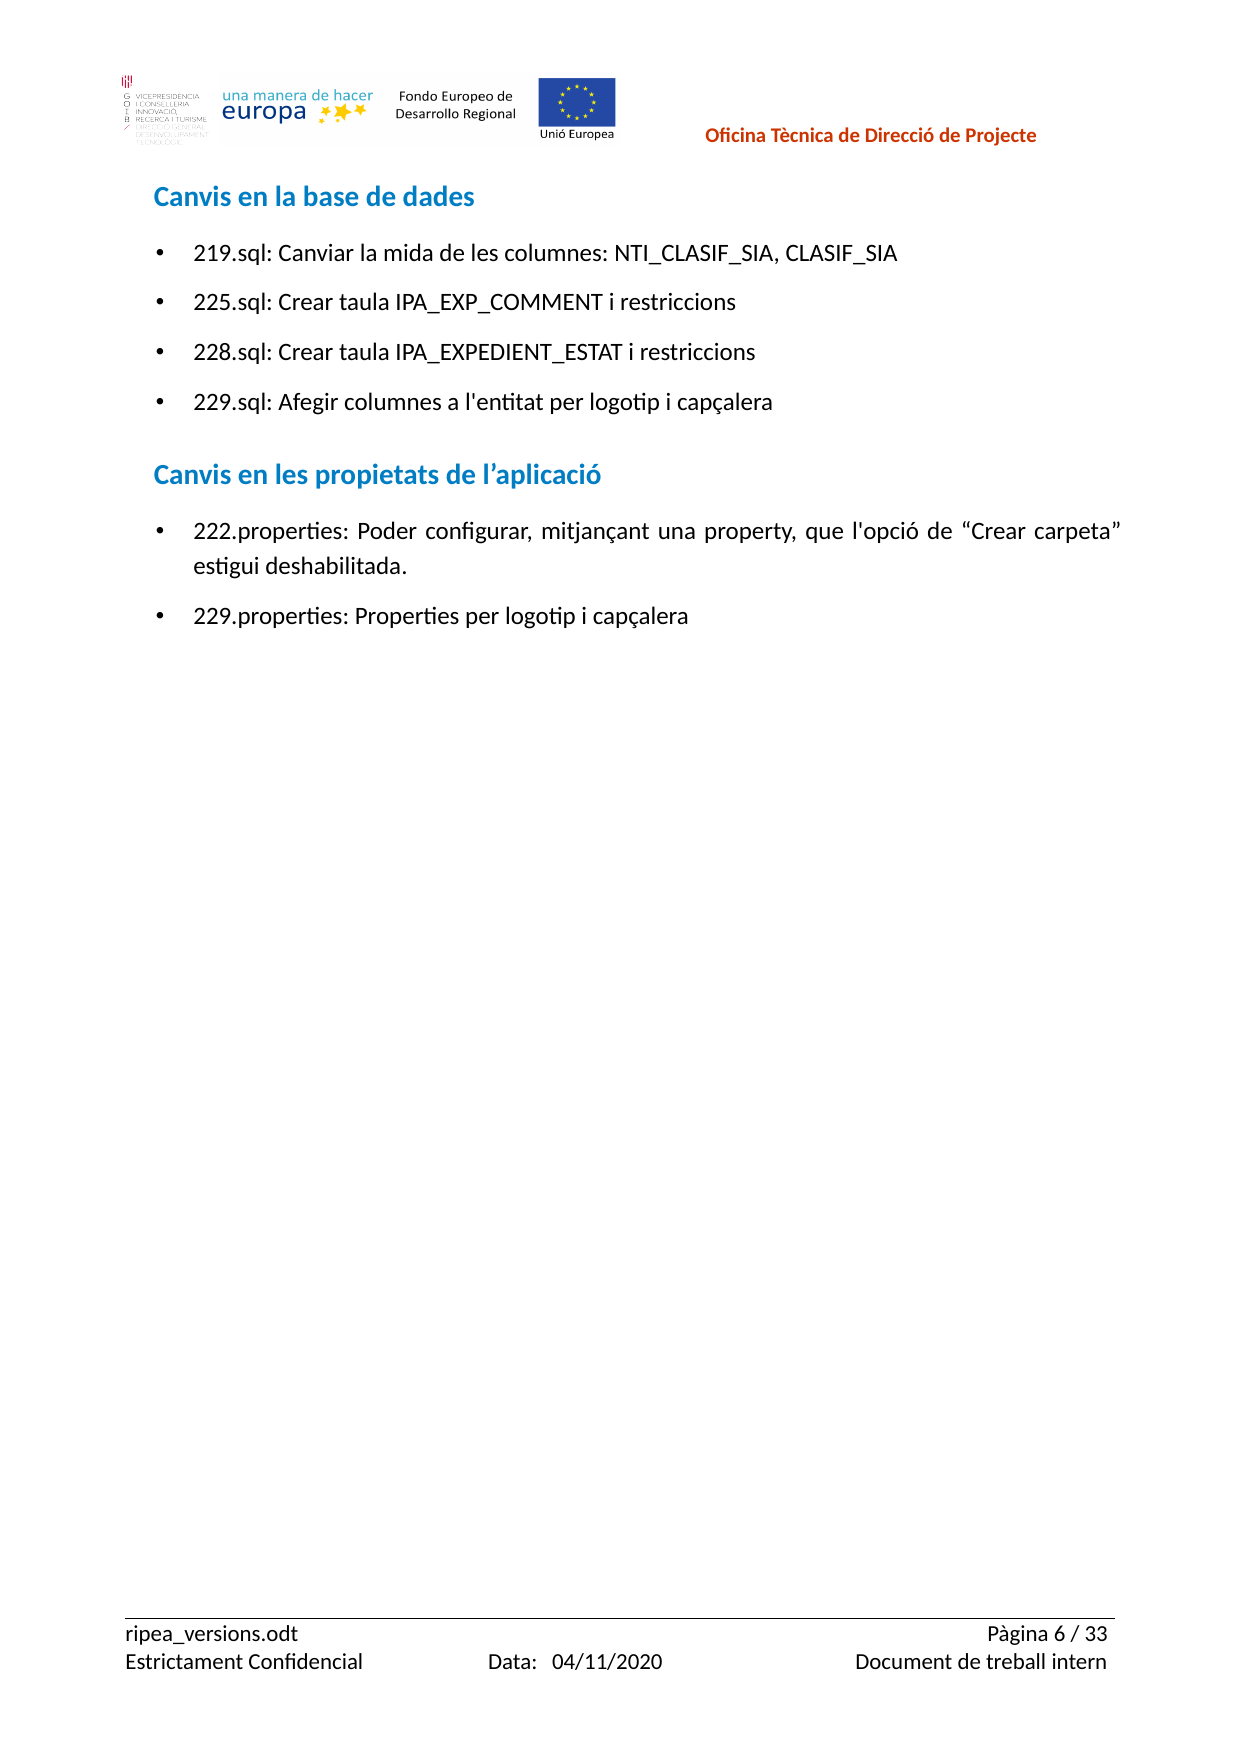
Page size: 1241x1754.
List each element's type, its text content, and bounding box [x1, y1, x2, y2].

list 228.sql: Crear taula IPA_EXPEDIENT_ESTAT i restriccions [156, 336, 1122, 367]
list 229.sql: Afegir columnes a l'entitat per logotip i capçalera [156, 386, 1122, 416]
list 225.sql: Crear taula IPA_EXP_COMMENT i restriccions [156, 287, 1122, 317]
subtitle Canvis en la base de dades [153, 178, 1122, 213]
picture [219, 73, 621, 147]
subtitle Canvis en les propietats de l’aplicació [153, 456, 1122, 492]
picture [118, 73, 213, 147]
list 219.sql: Canviar la mida de les columnes: NTI_CLASIF_SIA, CLASIF_SIA [156, 237, 1122, 267]
list 229.properties: Properties per logotip i capçalera [156, 600, 1122, 630]
list 222.properties: Poder configurar, mitjançant una property, que l'opció de “Crear carpeta” estigui deshabilitada. [156, 515, 1122, 581]
